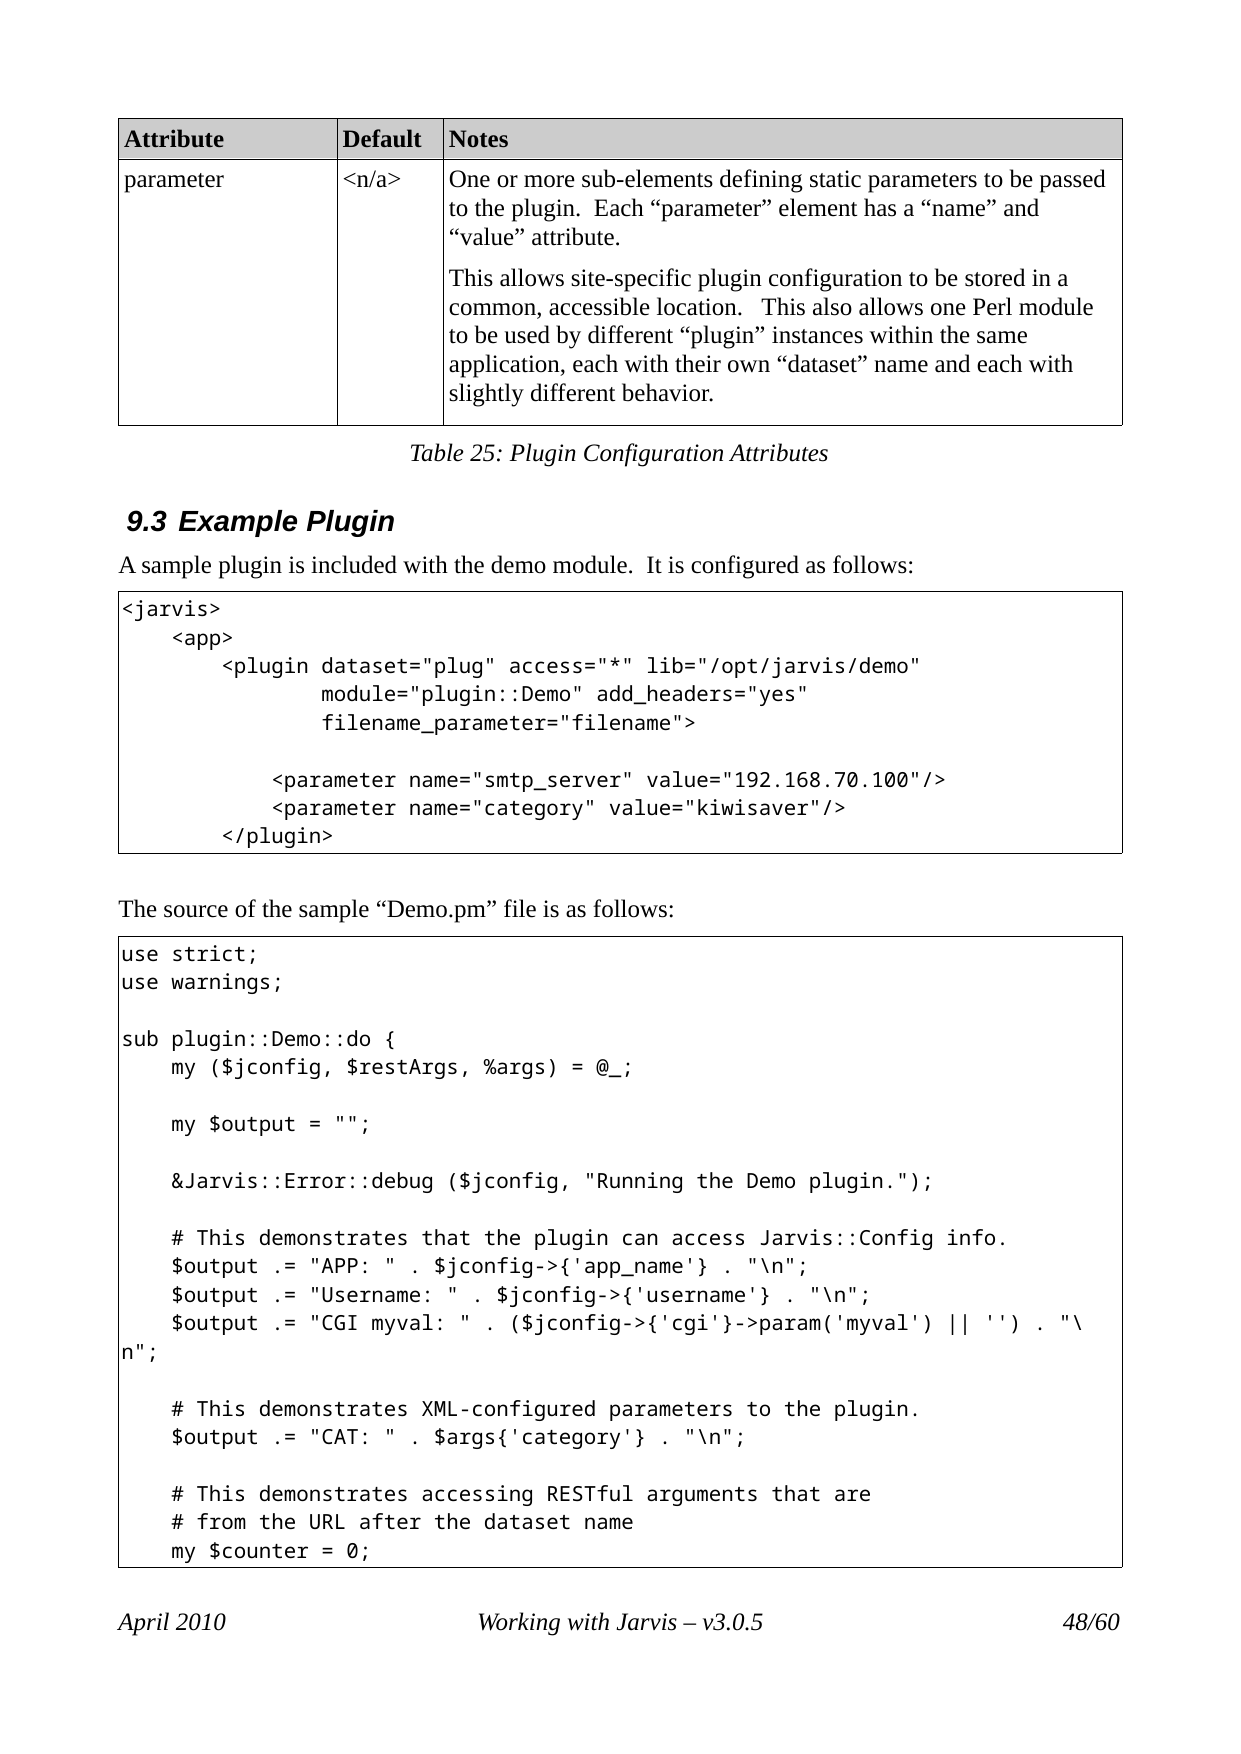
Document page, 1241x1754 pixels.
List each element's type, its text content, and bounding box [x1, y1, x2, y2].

text A sample plugin is included with the demo module. It is configured as follows: [118, 550, 1122, 579]
text $output .= "Username: " . $jconfig->{'username'} . "\n"; [119, 1277, 1122, 1305]
text Table 25: Plugin Configuration Attributes [118, 438, 1122, 466]
text $output .= "APP: " . $jconfig->{'app_name'} . "\n"; [119, 1248, 1122, 1277]
text use warnings; [119, 964, 1122, 996]
text &Jarvis::Error::debug ($jconfig, "Running the Demo plugin."); [119, 1163, 1122, 1194]
text filename_parameter="filename"> [119, 705, 1122, 736]
table_cell parameter [119, 160, 337, 425]
text The source of the sample “Demo.pm” file is as follows: [118, 894, 1122, 923]
text use strict; [119, 937, 1122, 964]
text my $output = ""; [119, 1106, 1122, 1138]
table_header Notes [444, 119, 1122, 158]
text # from the URL after the dataset name [119, 1504, 1122, 1533]
subtitle Example Plugin [118, 504, 1122, 537]
text module="plugin::Demo" add_headers="yes" [119, 676, 1122, 705]
text </plugin> [119, 819, 1122, 853]
text <plugin dataset="plug" access="*" lib="/opt/jarvis/demo" [119, 648, 1122, 676]
text <parameter name="smtp_server" value="192.168.70.100"/> [119, 762, 1122, 790]
text my $counter = 0; [119, 1533, 1122, 1567]
text <parameter name="category" value="kiwisaver"/> [119, 790, 1122, 819]
text $output .= "CAT: " . $args{'category'} . "\n"; [119, 1419, 1122, 1451]
text <app> [119, 619, 1122, 648]
table_header Default [338, 119, 443, 158]
table_cell One or more sub-elements defining static parameters to be passed to the plugin. Each “parameter” element has a “name” and “value” attribute. This allows site-specific plugin configuration to be stored in a common, accessible location. This also allows one Perl module to be used by different “plugin” instances within the same application, each with their own “dataset” name and each with slightly different behavior. [444, 160, 1122, 425]
text # This demonstrates that the plugin can access Jarvis::Config info. [119, 1220, 1122, 1248]
text # This demonstrates accessing RESTful arguments that are [119, 1476, 1122, 1504]
table_cell <n/a> [338, 160, 443, 425]
text my ($jconfig, $restArgs, %args) = @_; [119, 1049, 1122, 1081]
text <jarvis> [119, 592, 1122, 619]
text # This demonstrates XML-configured parameters to the plugin. [119, 1391, 1122, 1419]
text $output .= "CGI myval: " . ($jconfig->{'cgi'}->param('myval') || '') . "\n"; [119, 1305, 1122, 1365]
text sub plugin::Demo::do { [119, 1021, 1122, 1049]
table_header Attribute [119, 119, 337, 158]
